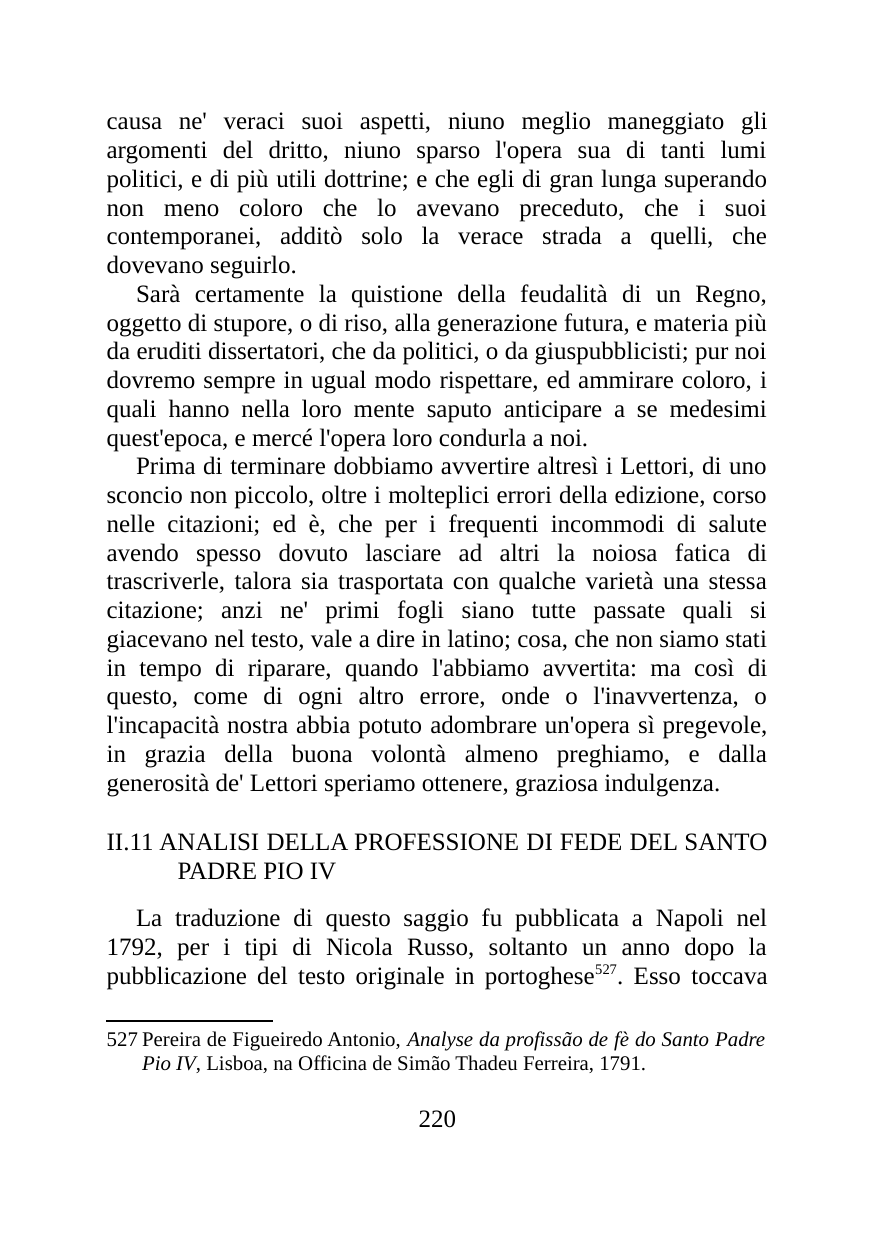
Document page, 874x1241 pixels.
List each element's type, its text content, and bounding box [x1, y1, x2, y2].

text La traduzione di questo saggio fu pubblicata a Napoli nel 1792, per i tipi di Nicola Russo, soltanto un anno dopo la pubblicazione del testo originale in portoghese. Esso toccava [106, 903, 768, 990]
text Pereira de Figueiredo Antonio, Analyse da profissão de fè do Santo Padre Pio IV, Lisboa, na Officina de Simão Thadeu Ferreira, 1791. [106, 1027, 768, 1075]
text causa ne' veraci suoi aspetti, niuno meglio maneggiato gli argomenti del dritto, niuno sparso l'opera sua di tanti lumi politici, e di più utili dottrine; e che egli di gran lunga superando non meno coloro che lo avevano preceduto, che i suoi contemporanei, additò solo la verace strada a quelli, che dovevano seguirlo. [106, 106, 768, 279]
text Sarà certamente la quistione della feudalità di un Regno, oggetto di stupore, o di riso, alla generazione futura, e materia più da eruditi dissertatori, che da politici, o da giuspubblicisti; pur noi dovremo sempre in ugual modo rispettare, ed ammirare coloro, i quali hanno nella loro mente saputo anticipare a se medesimi quest'epoca, e mercé l'opera loro condurla a noi. [106, 279, 768, 451]
subtitle II.11 ANALISI DELLA PROFESSIONE DI FEDE DEL SANTO PADRE PIO IV [106, 827, 768, 884]
text Prima di terminare dobbiamo avvertire altresì i Lettori, di uno sconcio non piccolo, oltre i molteplici errori della edizione, corso nelle citazioni; ed è, che per i frequenti incommodi di salute avendo spesso dovuto lasciare ad altri la noiosa fatica di trascriverle, talora sia trasportata con qualche varietà una stessa citazione; anzi ne' primi fogli siano tutte passate quali si giacevano nel testo, vale a dire in latino; cosa, che non siamo stati in tempo di riparare, quando l'abbiamo avvertita: ma così di questo, come di ogni altro errore, onde o l'inavvertenza, o l'incapacità nostra abbia potuto adombrare un'opera sì pregevole, in grazia della buona volontà almeno preghiamo, e dalla generosità de' Lettori speriamo ottenere, graziosa indulgenza. [106, 451, 768, 796]
